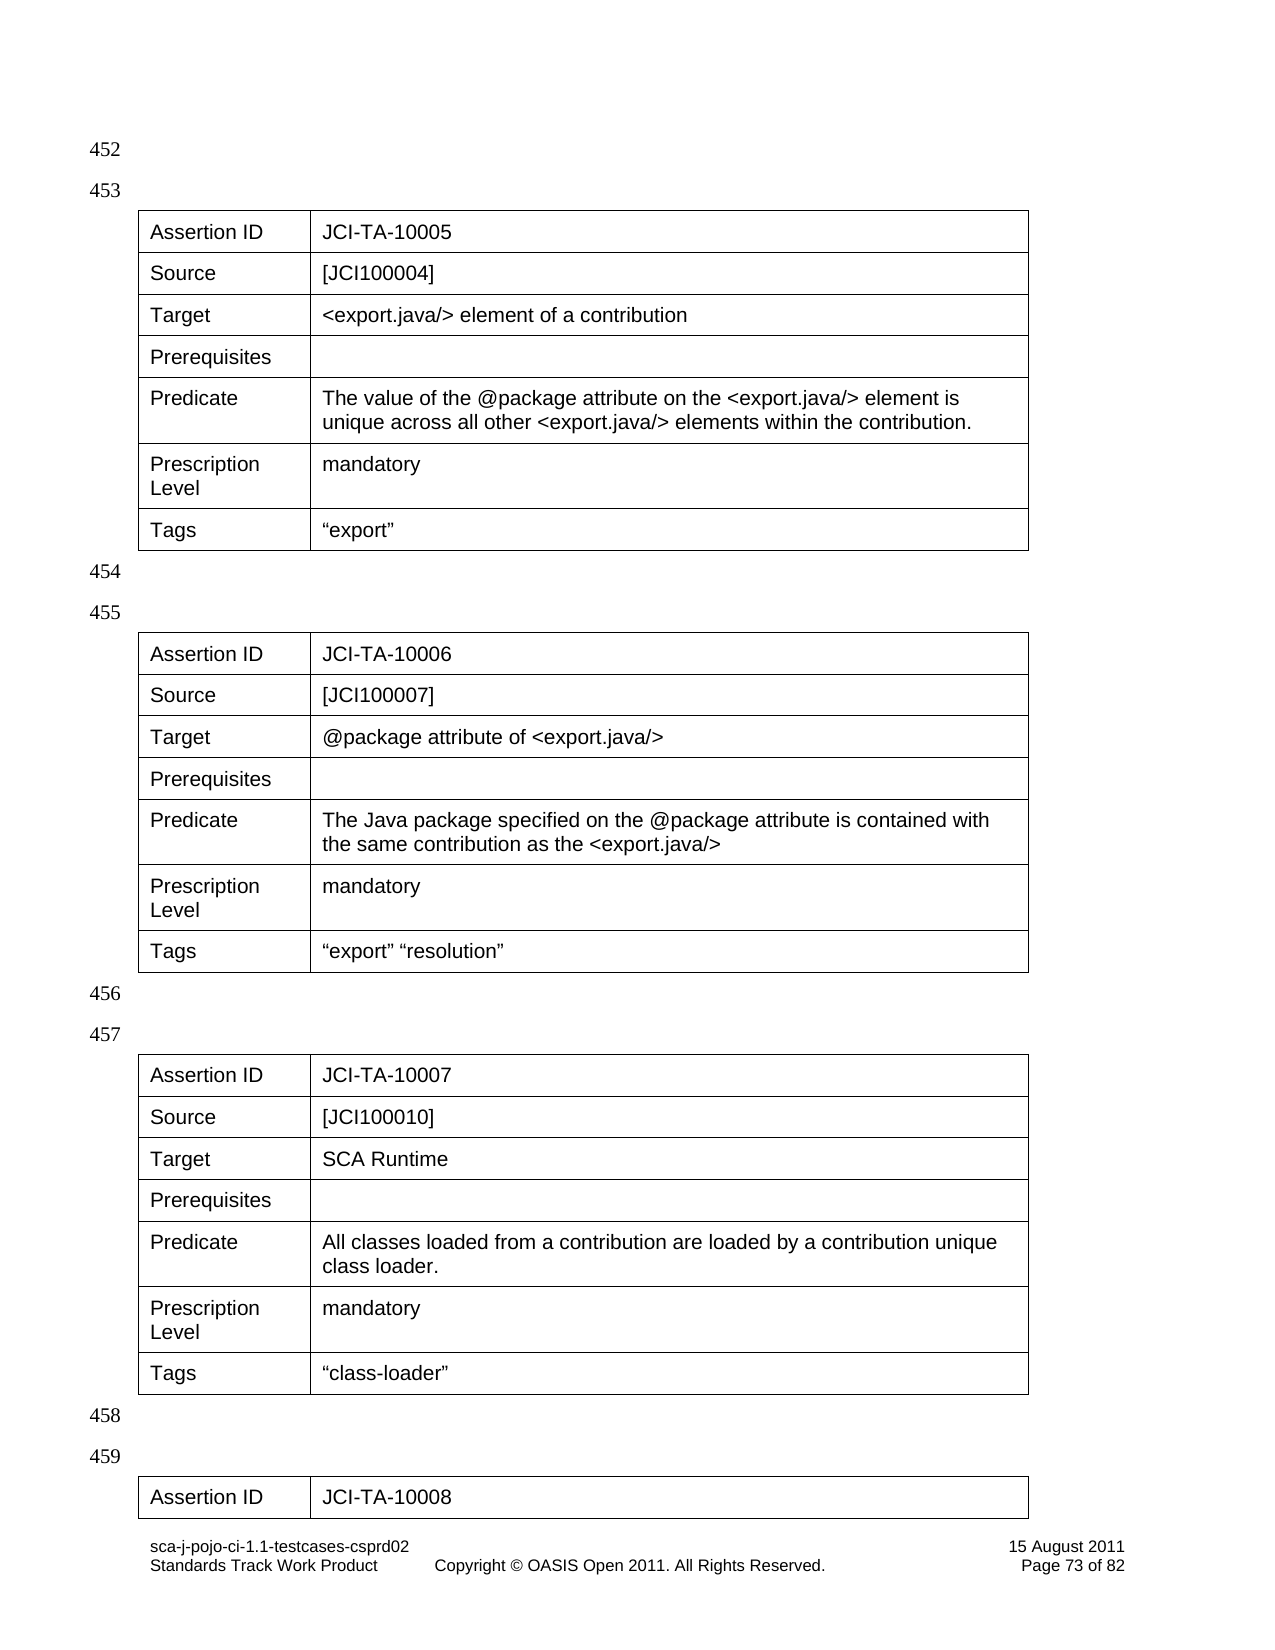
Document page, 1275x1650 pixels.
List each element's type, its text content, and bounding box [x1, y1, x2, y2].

table_cell Target [139, 1138, 310, 1179]
table_cell mandatory [311, 865, 1028, 930]
table_cell [JCI100010] [311, 1097, 1028, 1137]
table_cell Tags [139, 509, 310, 550]
table_cell Tags [139, 1353, 310, 1393]
table_header JCI-TA-10006 [311, 633, 1028, 674]
table_cell [JCI100004] [311, 253, 1028, 293]
table_cell [311, 1180, 1028, 1221]
table_cell Predicate [139, 800, 310, 864]
table_cell “export” “resolution” [311, 931, 1028, 972]
table_cell Prerequisites [139, 1180, 310, 1221]
table_cell Target [139, 295, 310, 335]
table_cell Target [139, 716, 310, 757]
table_cell Tags [139, 931, 310, 972]
table_cell Prerequisites [139, 758, 310, 799]
table_header JCI-TA-10005 [311, 211, 1028, 252]
table_header Assertion ID [139, 633, 310, 674]
table_cell The Java package specified on the @package attribute is contained with the same contribution as the <export.java/> [311, 800, 1028, 864]
table_header Assertion ID [139, 1055, 310, 1096]
table_cell Prescription Level [139, 444, 310, 508]
table_cell Predicate [139, 1222, 310, 1286]
table_cell Prescription Level [139, 865, 310, 930]
table_cell <export.java/> element of a contribution [311, 295, 1028, 335]
table_cell Prescription Level [139, 1287, 310, 1352]
table_cell All classes loaded from a contribution are loaded by a contribution unique class loader. [311, 1222, 1028, 1286]
table_cell Source [139, 675, 310, 715]
table_cell Source [139, 1097, 310, 1137]
table_cell “class-loader” [311, 1353, 1028, 1393]
table_cell [311, 758, 1028, 799]
table_cell Predicate [139, 378, 310, 442]
table_cell mandatory [311, 1287, 1028, 1352]
table_cell Prerequisites [139, 336, 310, 377]
table_cell “export” [311, 509, 1028, 550]
table_cell mandatory [311, 444, 1028, 508]
table_header Assertion ID [139, 1477, 310, 1517]
table_cell The value of the @package attribute on the <export.java/> element is unique across all other <export.java/> elements within the contribution. [311, 378, 1028, 442]
table_header JCI-TA-10007 [311, 1055, 1028, 1096]
table_cell [311, 336, 1028, 377]
table_cell [JCI100007] [311, 675, 1028, 715]
table_header JCI-TA-10008 [311, 1477, 1028, 1517]
table_header Assertion ID [139, 211, 310, 252]
table_cell Source [139, 253, 310, 293]
table_cell @package attribute of <export.java/> [311, 716, 1028, 757]
table_cell SCA Runtime [311, 1138, 1028, 1179]
